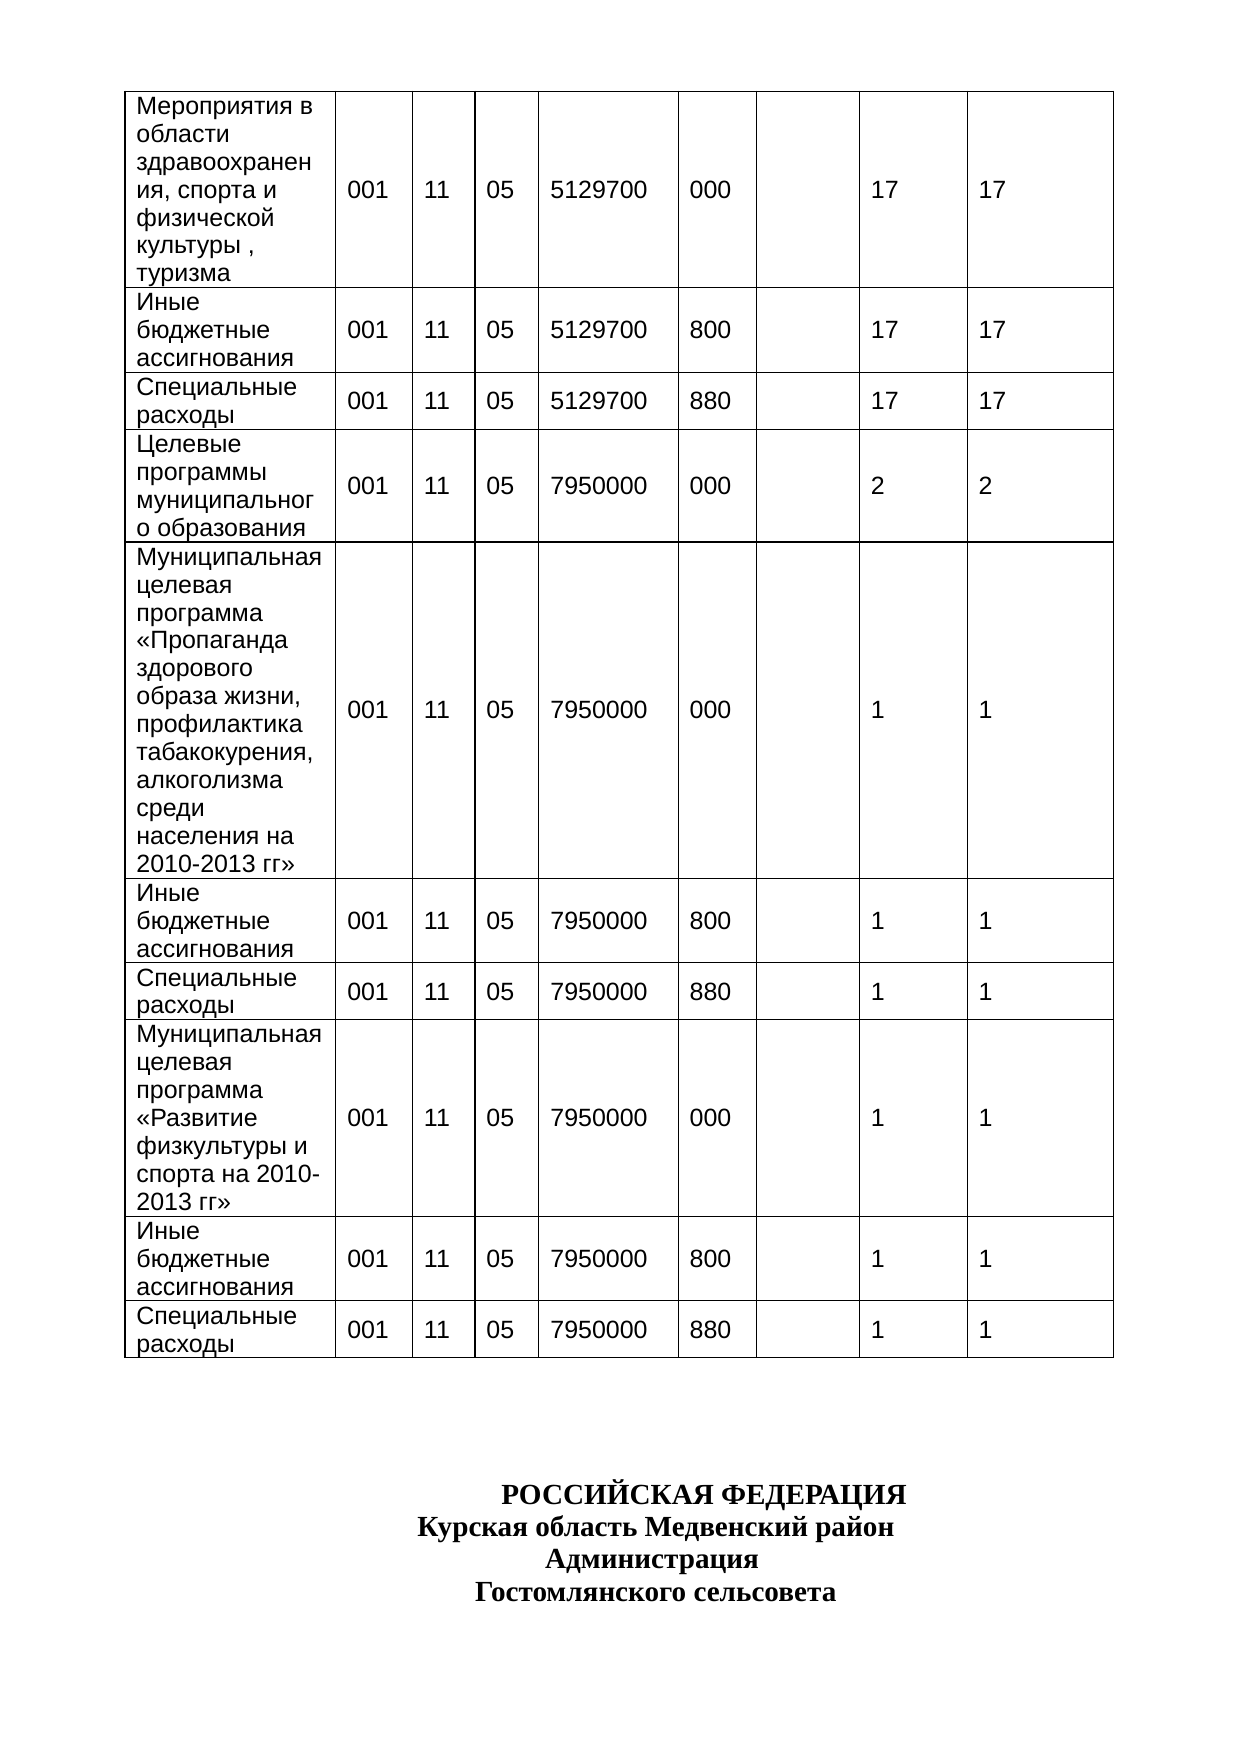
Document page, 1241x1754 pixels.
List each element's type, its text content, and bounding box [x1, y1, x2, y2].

table_cell Специальные расходы [126, 373, 335, 429]
table_cell 05 [476, 1301, 538, 1357]
table_cell 000 [679, 1020, 756, 1216]
table_cell 1 [968, 963, 1113, 1019]
table_cell 17 [860, 288, 967, 372]
table_cell 000 [679, 92, 756, 287]
table_cell [757, 430, 859, 541]
table_cell 1 [860, 963, 967, 1019]
table_cell [757, 1217, 859, 1300]
table_cell 880 [679, 373, 756, 429]
table_cell 11 [413, 543, 474, 877]
table_cell 05 [476, 543, 538, 877]
table_cell 11 [413, 288, 474, 372]
table_cell 11 [413, 1217, 474, 1300]
table_cell 11 [413, 879, 474, 962]
table_cell 1 [860, 1301, 967, 1357]
table_cell 2 [860, 430, 967, 541]
table_cell 7950000 [539, 1301, 678, 1357]
table_cell 800 [679, 288, 756, 372]
table_cell [757, 879, 859, 962]
table_cell 1 [968, 1217, 1113, 1300]
table_cell 1 [860, 879, 967, 962]
table_cell 7950000 [539, 543, 678, 877]
table_cell 7950000 [539, 963, 678, 1019]
table_cell Целевые программы муниципального образования [126, 430, 335, 541]
table_cell [757, 373, 859, 429]
table_cell 7950000 [539, 1020, 678, 1216]
table_cell 880 [679, 1301, 756, 1357]
text Администрация [147, 1543, 1164, 1575]
table_cell 1 [860, 543, 967, 877]
table_cell [757, 288, 859, 372]
table_cell 17 [968, 288, 1113, 372]
table_cell Иные бюджетные ассигнования [126, 879, 335, 962]
table_cell 1 [968, 1020, 1113, 1216]
table_cell 05 [476, 288, 538, 372]
table_cell 11 [413, 92, 474, 287]
table_cell 7950000 [539, 879, 678, 962]
table_cell 001 [336, 373, 412, 429]
table_cell 05 [476, 879, 538, 962]
table_cell Муниципальная целевая программа «Пропаганда здорового образа жизни, профилактика табакокурения, алкоголизма среди населения на 2010-2013 гг» [126, 543, 335, 877]
table_cell 17 [968, 373, 1113, 429]
table_cell 17 [860, 92, 967, 287]
table_cell Мероприятия в области здравоохранения, спорта и физической культуры , туризма [126, 92, 335, 287]
table_cell 11 [413, 373, 474, 429]
table_cell 001 [336, 543, 412, 877]
table_cell 000 [679, 430, 756, 541]
table_cell Специальные расходы [126, 963, 335, 1019]
table_cell 800 [679, 1217, 756, 1300]
table_cell 05 [476, 1020, 538, 1216]
table_cell 001 [336, 430, 412, 541]
table_cell 7950000 [539, 1217, 678, 1300]
table_cell 001 [336, 1217, 412, 1300]
table_cell [757, 92, 859, 287]
table_cell 05 [476, 963, 538, 1019]
table_cell 7950000 [539, 430, 678, 541]
table_cell 001 [336, 1301, 412, 1357]
table_cell 11 [413, 1020, 474, 1216]
table_cell 5129700 [539, 92, 678, 287]
table_cell 2 [968, 430, 1113, 541]
table_cell 5129700 [539, 288, 678, 372]
table_cell [757, 963, 859, 1019]
table_cell 001 [336, 92, 412, 287]
table_cell 1 [968, 1301, 1113, 1357]
table_cell 05 [476, 92, 538, 287]
table_cell [757, 543, 859, 877]
text Гостомлянского сельсовета [147, 1575, 1164, 1607]
table_cell Муниципальная целевая программа «Развитие физкультуры и спорта на 2010-2013 гг» [126, 1020, 335, 1216]
table_cell 001 [336, 963, 412, 1019]
table_cell 5129700 [539, 373, 678, 429]
table_cell 001 [336, 879, 412, 962]
table_cell 17 [860, 373, 967, 429]
table_cell 05 [476, 373, 538, 429]
table_cell Иные бюджетные ассигнования [126, 1217, 335, 1300]
table_cell 11 [413, 963, 474, 1019]
table_cell 05 [476, 1217, 538, 1300]
table_cell 000 [679, 543, 756, 877]
table_cell Специальные расходы [126, 1301, 335, 1357]
text РОССИЙСКАЯ ФЕДЕРАЦИЯ [147, 1478, 1240, 1511]
table_cell 05 [476, 430, 538, 541]
table_cell Иные бюджетные ассигнования [126, 288, 335, 372]
table_cell [757, 1020, 859, 1216]
text Курская область Медвенский район [147, 1511, 1164, 1543]
table_cell 17 [968, 92, 1113, 287]
table_cell 800 [679, 879, 756, 962]
table_cell 1 [968, 879, 1113, 962]
table_cell 11 [413, 1301, 474, 1357]
table_cell 001 [336, 288, 412, 372]
table_cell 1 [860, 1020, 967, 1216]
table_cell 001 [336, 1020, 412, 1216]
table_cell 1 [860, 1217, 967, 1300]
table_cell [757, 1301, 859, 1357]
table_cell 11 [413, 430, 474, 541]
table_cell 880 [679, 963, 756, 1019]
table_cell 1 [968, 543, 1113, 877]
